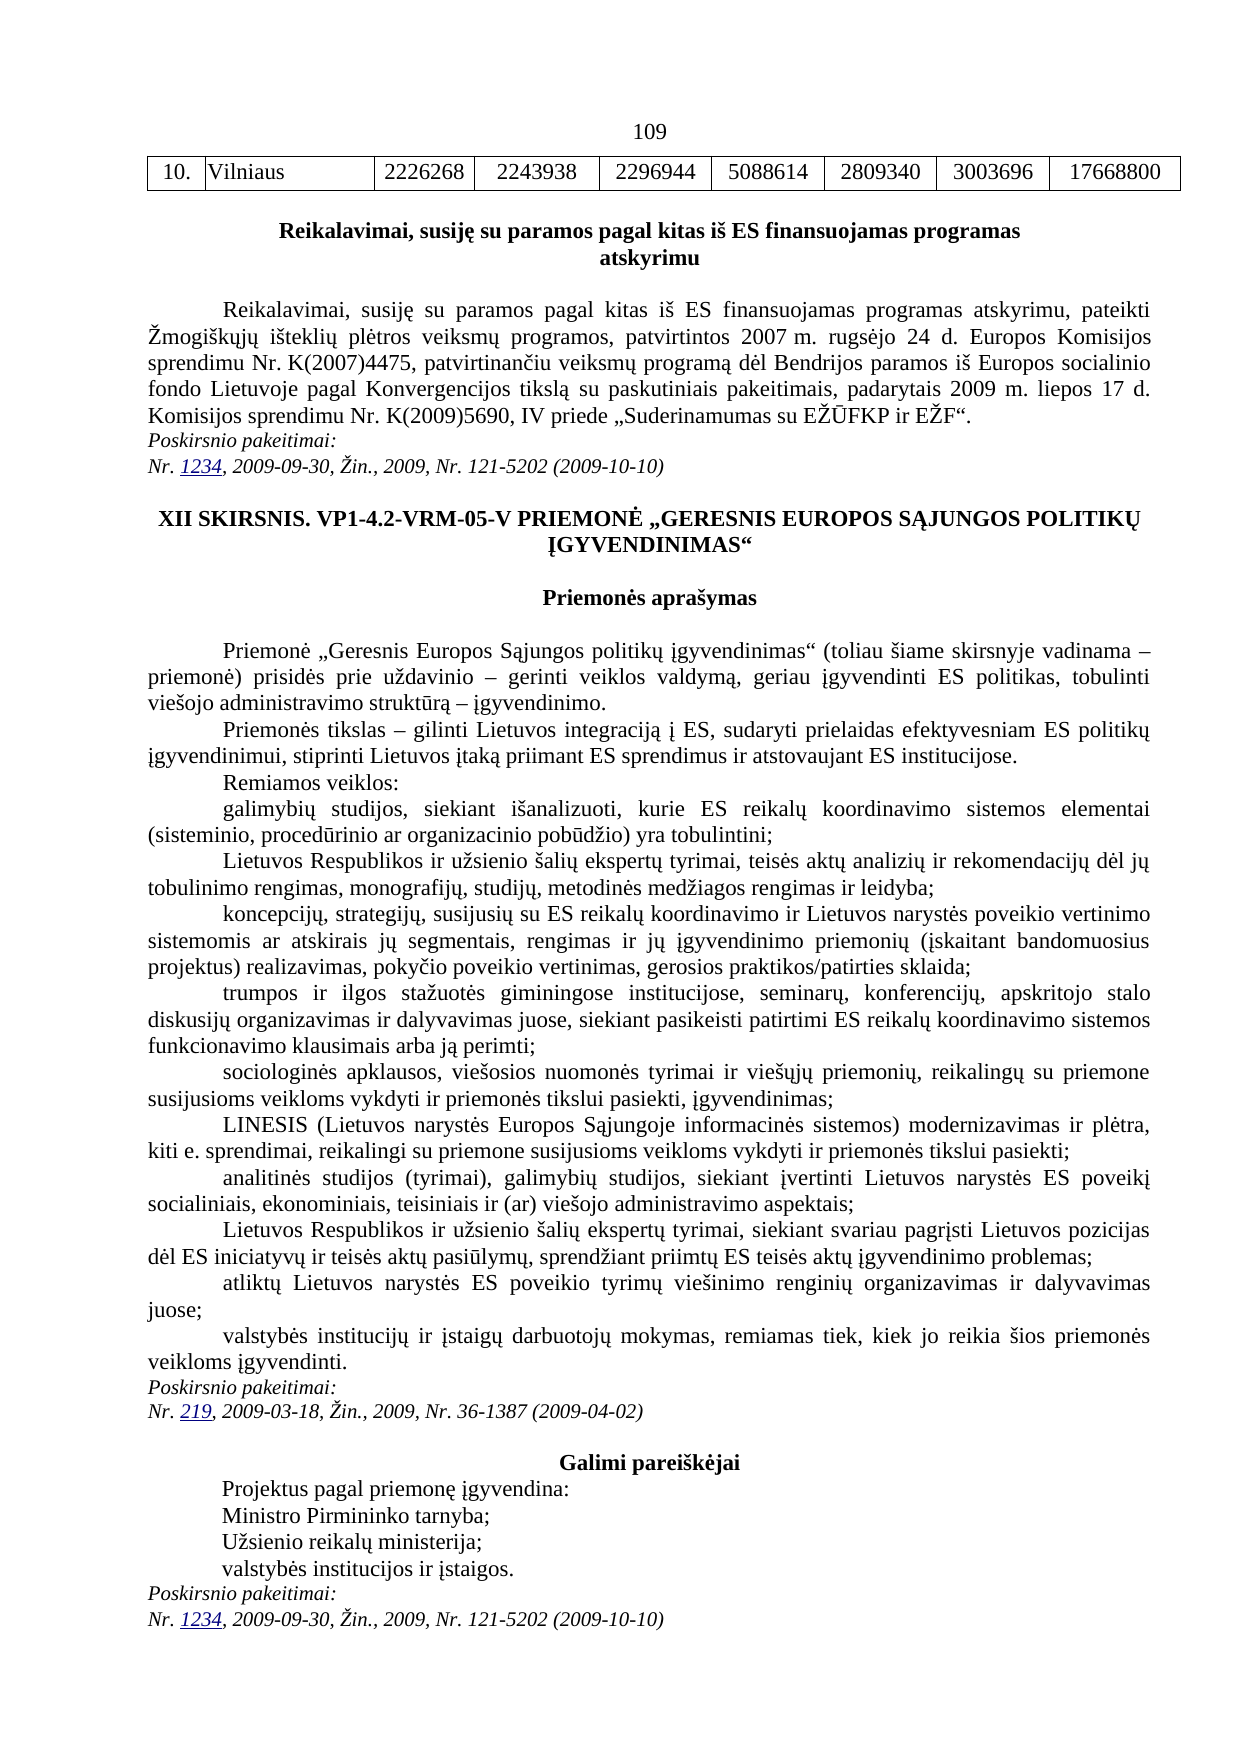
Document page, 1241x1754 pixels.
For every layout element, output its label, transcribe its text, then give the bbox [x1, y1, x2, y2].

text koncepcijų, strategijų, susijusių su ES reikalų koordinavimo ir Lietuvos narystės poveikio vertinimo sistemomis ar atskirais jų segmentais, rengimas ir jų įgyvendinimo priemonių (įskaitant bandomuosius projektus) realizavimas, pokyčio poveikio vertinimas, gerosios praktikos/patirties sklaida; [148, 900, 1152, 979]
text Nr. 1234, 2009-09-30, Žin., 2009, Nr. 121-5202 (2009-10-10) [148, 1605, 1152, 1631]
text Nr. 1234, 2009-09-30, Žin., 2009, Nr. 121-5202 (2009-10-10) [148, 452, 1152, 479]
table_cell 2809340 [825, 157, 936, 190]
text Nr. 219, 2009-03-18, Žin., 2009, Nr. 36-1387 (2009-04-02) [148, 1399, 1152, 1423]
text Priemonės tikslas – gilinti Lietuvos integraciją į ES, sudaryti prielaidas efektyvesniam ES politikų įgyvendinimui, stiprinti Lietuvos įtaką priimant ES sprendimus ir atstovaujant ES institucijose. [148, 716, 1152, 768]
table_cell 2296944 [600, 157, 711, 190]
text Poskirsnio pakeitimai: [148, 1375, 1152, 1399]
text XII SKIRSNIS. VP1-4.2-VRM-05-V PRIEMONĖ „GERESNIS EUROPOS SĄJUNGOS POLITIKŲ ĮGYVENDINIMAS“ [148, 505, 1152, 558]
text Ministro Pirmininko tarnyba; [148, 1502, 1152, 1528]
text atliktų Lietuvos narystės ES poveikio tyrimų viešinimo renginių organizavimas ir dalyvavimas juose; [148, 1269, 1152, 1322]
text Poskirsnio pakeitimai: [148, 428, 1152, 452]
table_cell 5088614 [712, 157, 824, 190]
text Poskirsnio pakeitimai: [148, 1581, 1152, 1605]
text LINESIS (Lietuvos narystės Europos Sąjungoje informacinės sistemos) modernizavimas ir plėtra, kiti e. sprendimai, reikalingi su priemone susijusioms veikloms vykdyti ir priemonės tikslui pasiekti; [148, 1111, 1152, 1164]
text Galimi pareiškėjai [148, 1449, 1152, 1476]
text Reikalavimai, susiję su paramos pagal kitas iš ES finansuojamas programas atskyrimu [148, 217, 1152, 270]
table_cell Vilniaus [206, 157, 374, 190]
text Lietuvos Respublikos ir užsienio šalių ekspertų tyrimai, teisės aktų analizių ir rekomendacijų dėl jų tobulinimo rengimas, monografijų, studijų, metodinės medžiagos rengimas ir leidyba; [148, 848, 1152, 900]
table_cell 2226268 [375, 157, 474, 190]
table_cell 17668800 [1050, 157, 1180, 190]
text analitinės studijos (tyrimai), galimybių studijos, siekiant įvertinti Lietuvos narystės ES poveikį socialiniais, ekonominiais, teisiniais ir (ar) viešojo administravimo aspektais; [148, 1164, 1152, 1217]
table_cell 2243938 [475, 157, 599, 190]
text sociologinės apklausos, viešosios nuomonės tyrimai ir viešųjų priemonių, reikalingų su priemone susijusioms veikloms vykdyti ir priemonės tikslui pasiekti, įgyvendinimas; [148, 1058, 1152, 1111]
text galimybių studijos, siekiant išanalizuoti, kurie ES reikalų koordinavimo sistemos elementai (sisteminio, procedūrinio ar organizacinio pobūdžio) yra tobulintini; [148, 795, 1152, 848]
text Projektus pagal priemonę įgyvendina: [148, 1476, 1152, 1502]
text Priemonė „Geresnis Europos Sąjungos politikų įgyvendinimas“ (toliau šiame skirsnyje vadinama – priemonė) prisidės prie uždavinio – gerinti veiklos valdymą, geriau įgyvendinti ES politikas, tobulinti viešojo administravimo struktūrą – įgyvendinimo. [148, 637, 1152, 716]
text Lietuvos Respublikos ir užsienio šalių ekspertų tyrimai, siekiant svariau pagrįsti Lietuvos pozicijas dėl ES iniciatyvų ir teisės aktų pasiūlymų, sprendžiant priimtų ES teisės aktų įgyvendinimo problemas; [148, 1217, 1152, 1269]
text valstybės institucijų ir įstaigų darbuotojų mokymas, remiamas tiek, kiek jo reikia šios priemonės veikloms įgyvendinti. [148, 1322, 1152, 1375]
text Reikalavimai, susiję su paramos pagal kitas iš ES finansuojamas programas atskyrimu, pateikti Žmogiškųjų išteklių plėtros veiksmų programos, patvirtintos 2007 m. rugsėjo 24 d. Europos Komisijos sprendimu Nr. K(2007)4475, patvirtinančiu veiksmų programą dėl Bendrijos paramos iš Europos socialinio fondo Lietuvoje pagal Konvergencijos tikslą su paskutiniais pakeitimais, padarytais 2009 m. liepos 17 d. Komisijos sprendimu Nr. K(2009)5690, IV priede „Suderinamumas su EŽŪFKP ir EŽF“. [148, 296, 1152, 428]
text Užsienio reikalų ministerija; [148, 1528, 1152, 1554]
text Remiamos veiklos: [148, 768, 1152, 795]
text trumpos ir ilgos stažuotės giminingose institucijose, seminarų, konferencijų, apskritojo stalo diskusijų organizavimas ir dalyvavimas juose, siekiant pasikeisti patirtimi ES reikalų koordinavimo sistemos funkcionavimo klausimais arba ją perimti; [148, 979, 1152, 1058]
text valstybės institucijos ir įstaigos. [148, 1554, 1152, 1581]
table_cell 10. [148, 157, 205, 190]
text Priemonės aprašymas [148, 584, 1152, 610]
table_cell 3003696 [937, 157, 1049, 190]
